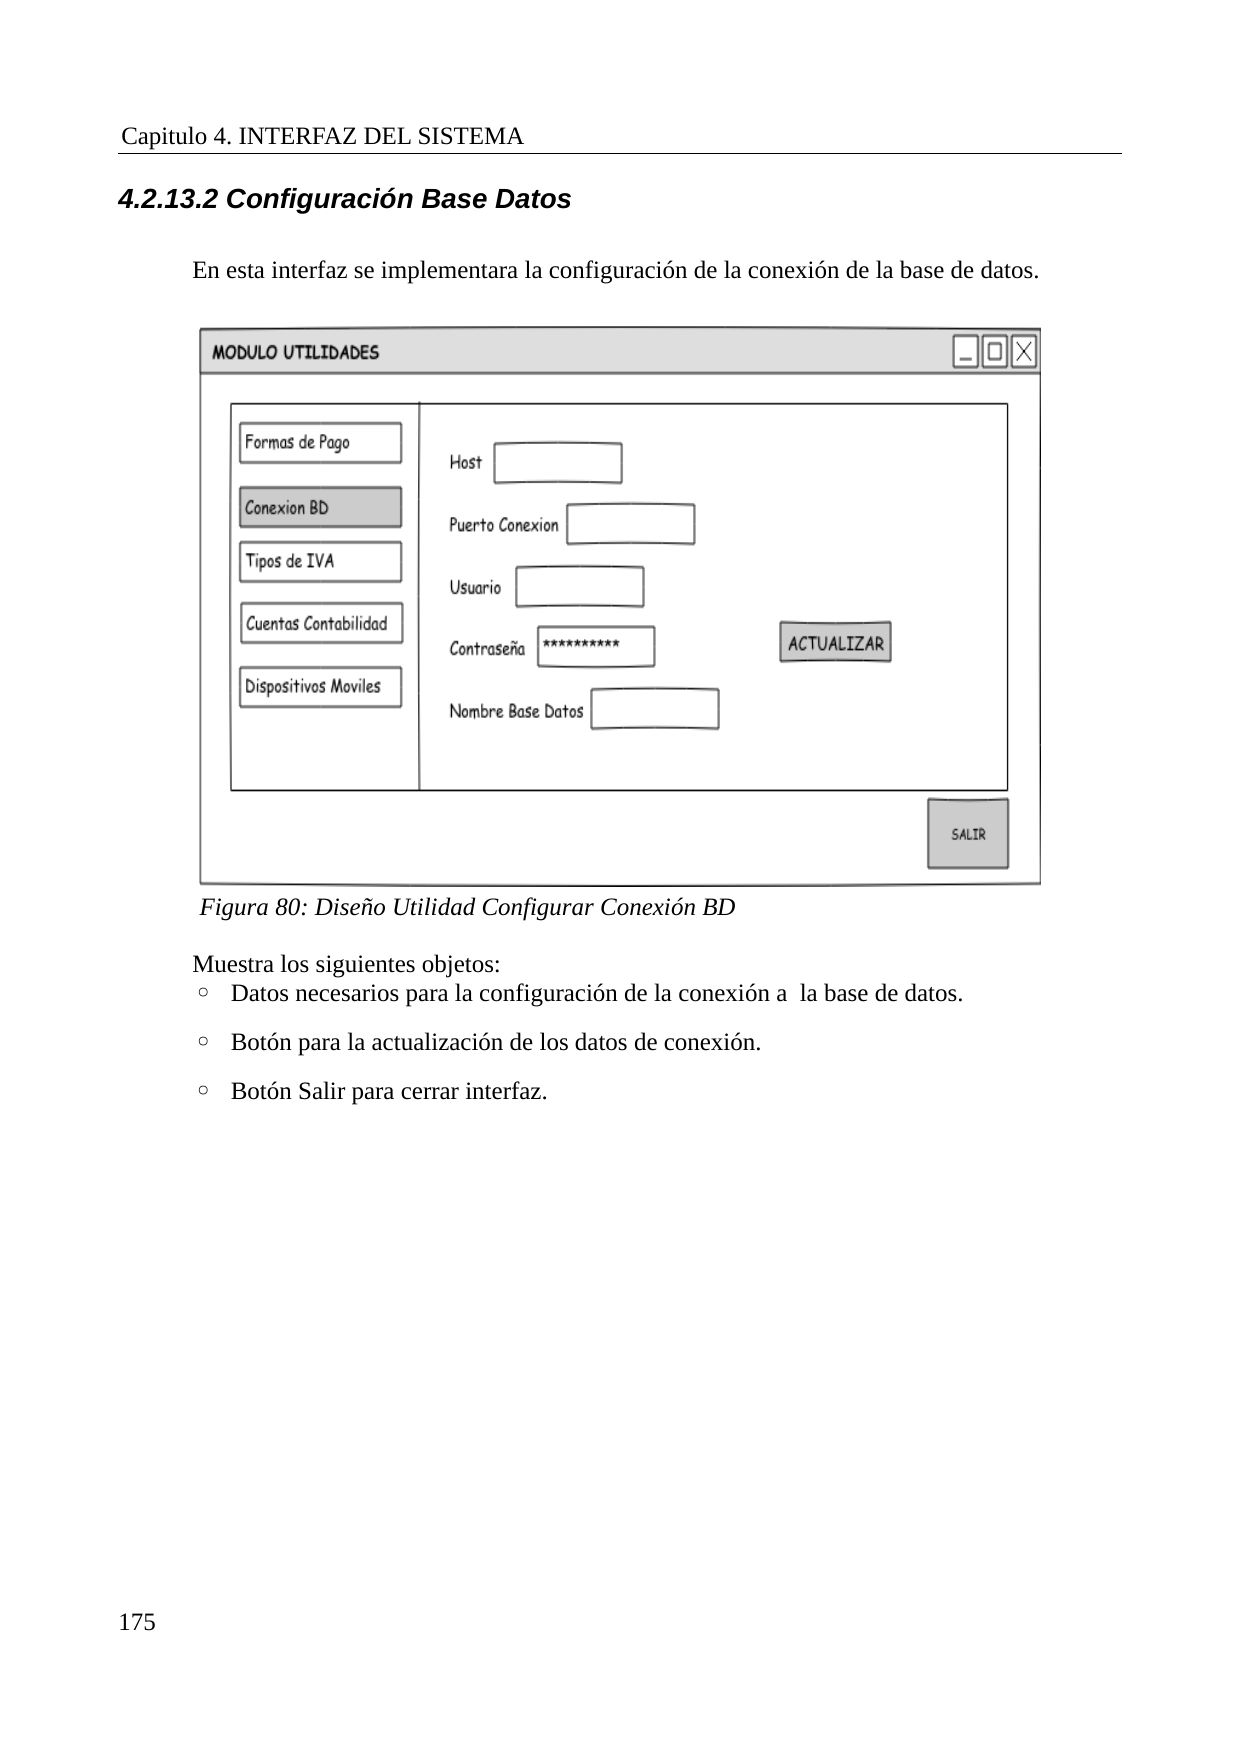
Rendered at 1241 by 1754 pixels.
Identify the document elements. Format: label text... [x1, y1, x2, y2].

text Figura 80: Diseño Utilidad Configurar Conexión BD [199, 887, 1041, 921]
list Datos necesarios para la configuración de la conexión a la base de datos. [193, 978, 1122, 1007]
picture [199, 325, 1041, 887]
text En esta interfaz se implementara la configuración de la conexión de la base de datos. [118, 255, 1122, 284]
subtitle 4.2.13.2 Configuración Base Datos [118, 182, 1122, 214]
text Muestra los siguientes objetos: [118, 949, 1122, 978]
list Botón Salir para cerrar interfaz. [193, 1076, 1122, 1105]
list Botón para la actualización de los datos de conexión. [193, 1027, 1122, 1056]
